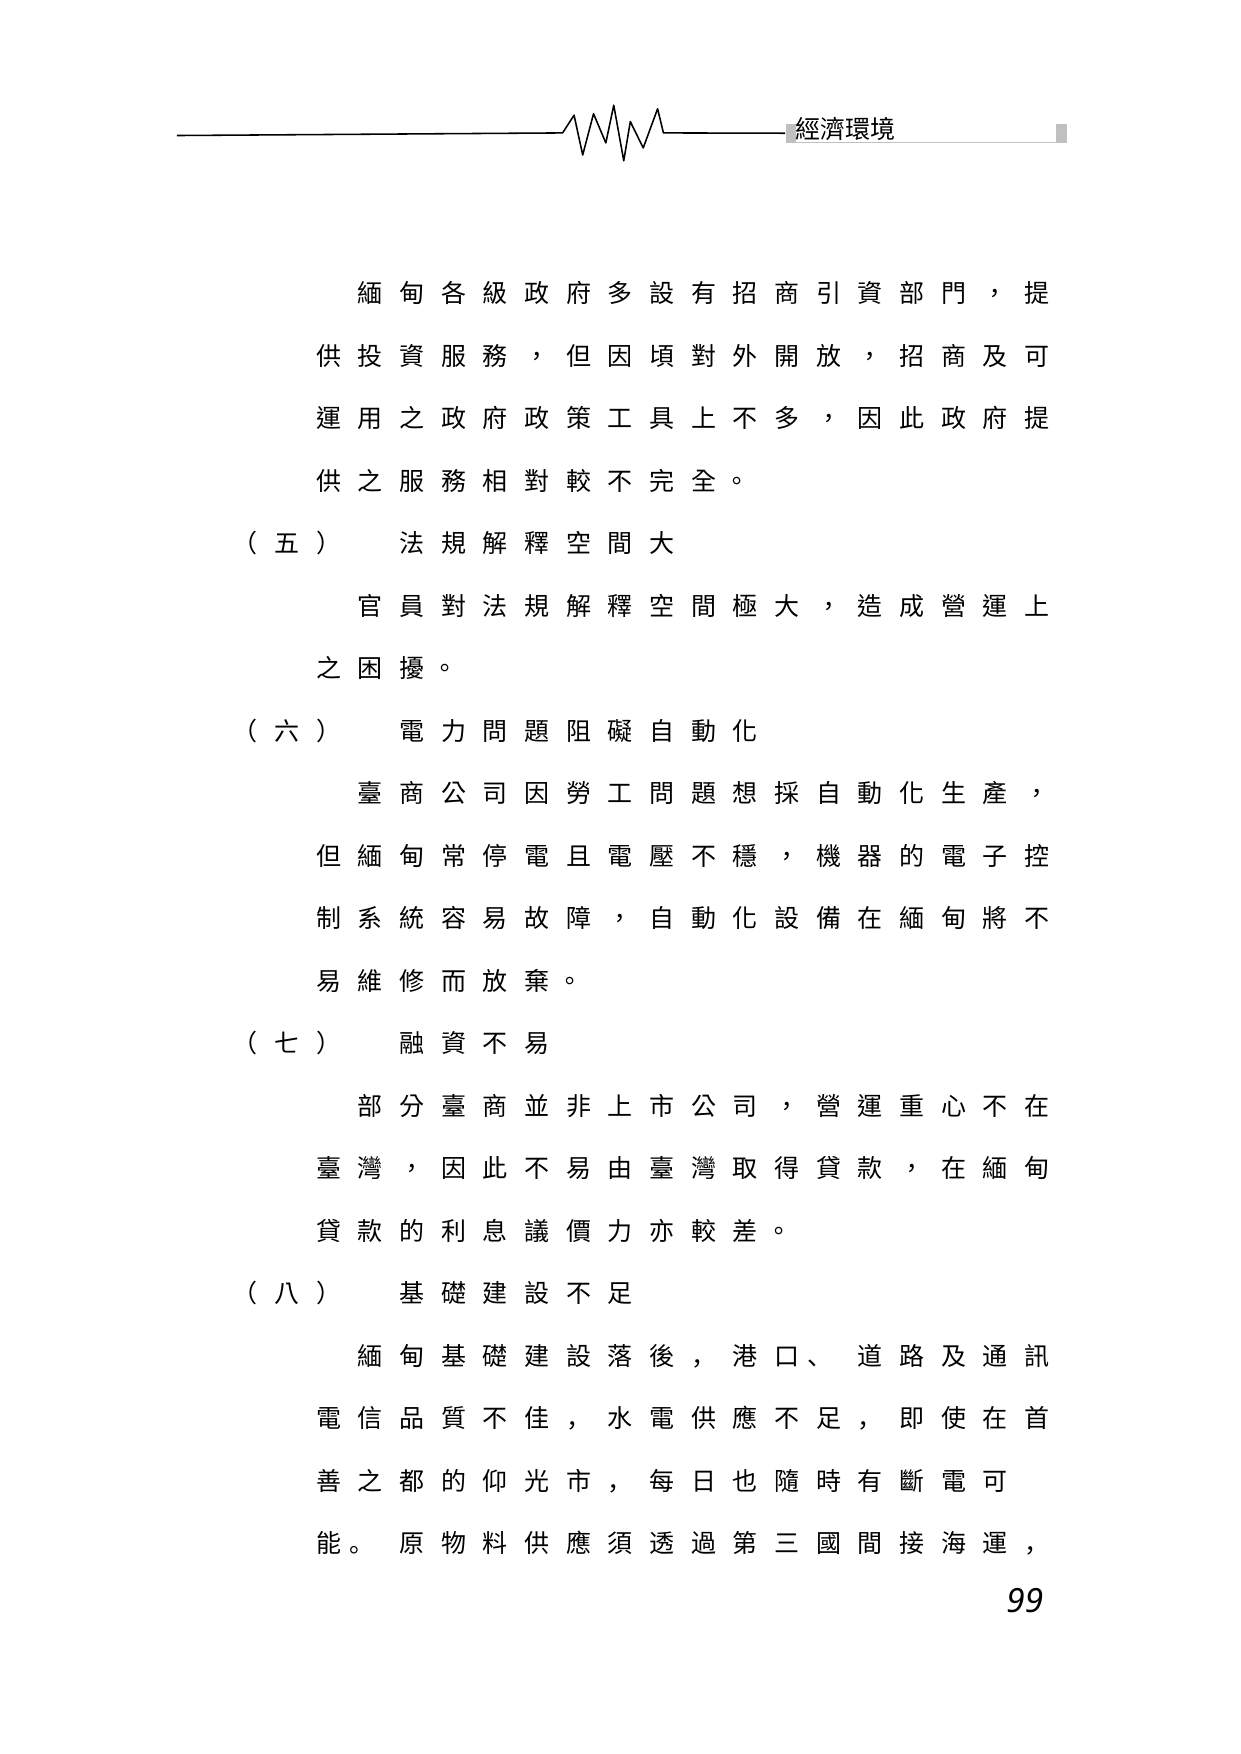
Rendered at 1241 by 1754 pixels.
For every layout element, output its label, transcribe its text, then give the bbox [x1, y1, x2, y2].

text 臺商公司因勞工問題想採自動化生產，但緬甸常停電且電壓不穩，機器的電子控制系統容易故障，自動化設備在緬甸將不易維修而放棄。 [284, 750, 1058, 1000]
text （五） 法規解釋空間大 [208, 500, 1058, 563]
text （八） 基礎建設不足 [208, 1250, 1058, 1313]
text （六） 電力問題阻礙自動化 [208, 688, 1058, 750]
text 部分臺商並非上市公司，營運重心不在臺灣，因此不易由臺灣取得貸款，在緬甸貸款的利息議價力亦較差。 [284, 1063, 1058, 1250]
text 緬甸基礎建設落後，港口、道路及通訊電信品質不佳，水電供應不足，即使在首善之都的仰光市，每日也隨時有斷電可能。原物料供應須透過第三國間接海運， [284, 1313, 1058, 1563]
text 官員對法規解釋空間極大，造成營運上之困擾。 [284, 563, 1058, 688]
text 緬甸各級政府多設有招商引資部門，提供投資服務，但因頃對外開放，招商及可運用之政府政策工具上不多，因此政府提供之服務相對較不完全。 [284, 250, 1058, 500]
text （七） 融資不易 [208, 1000, 1058, 1063]
